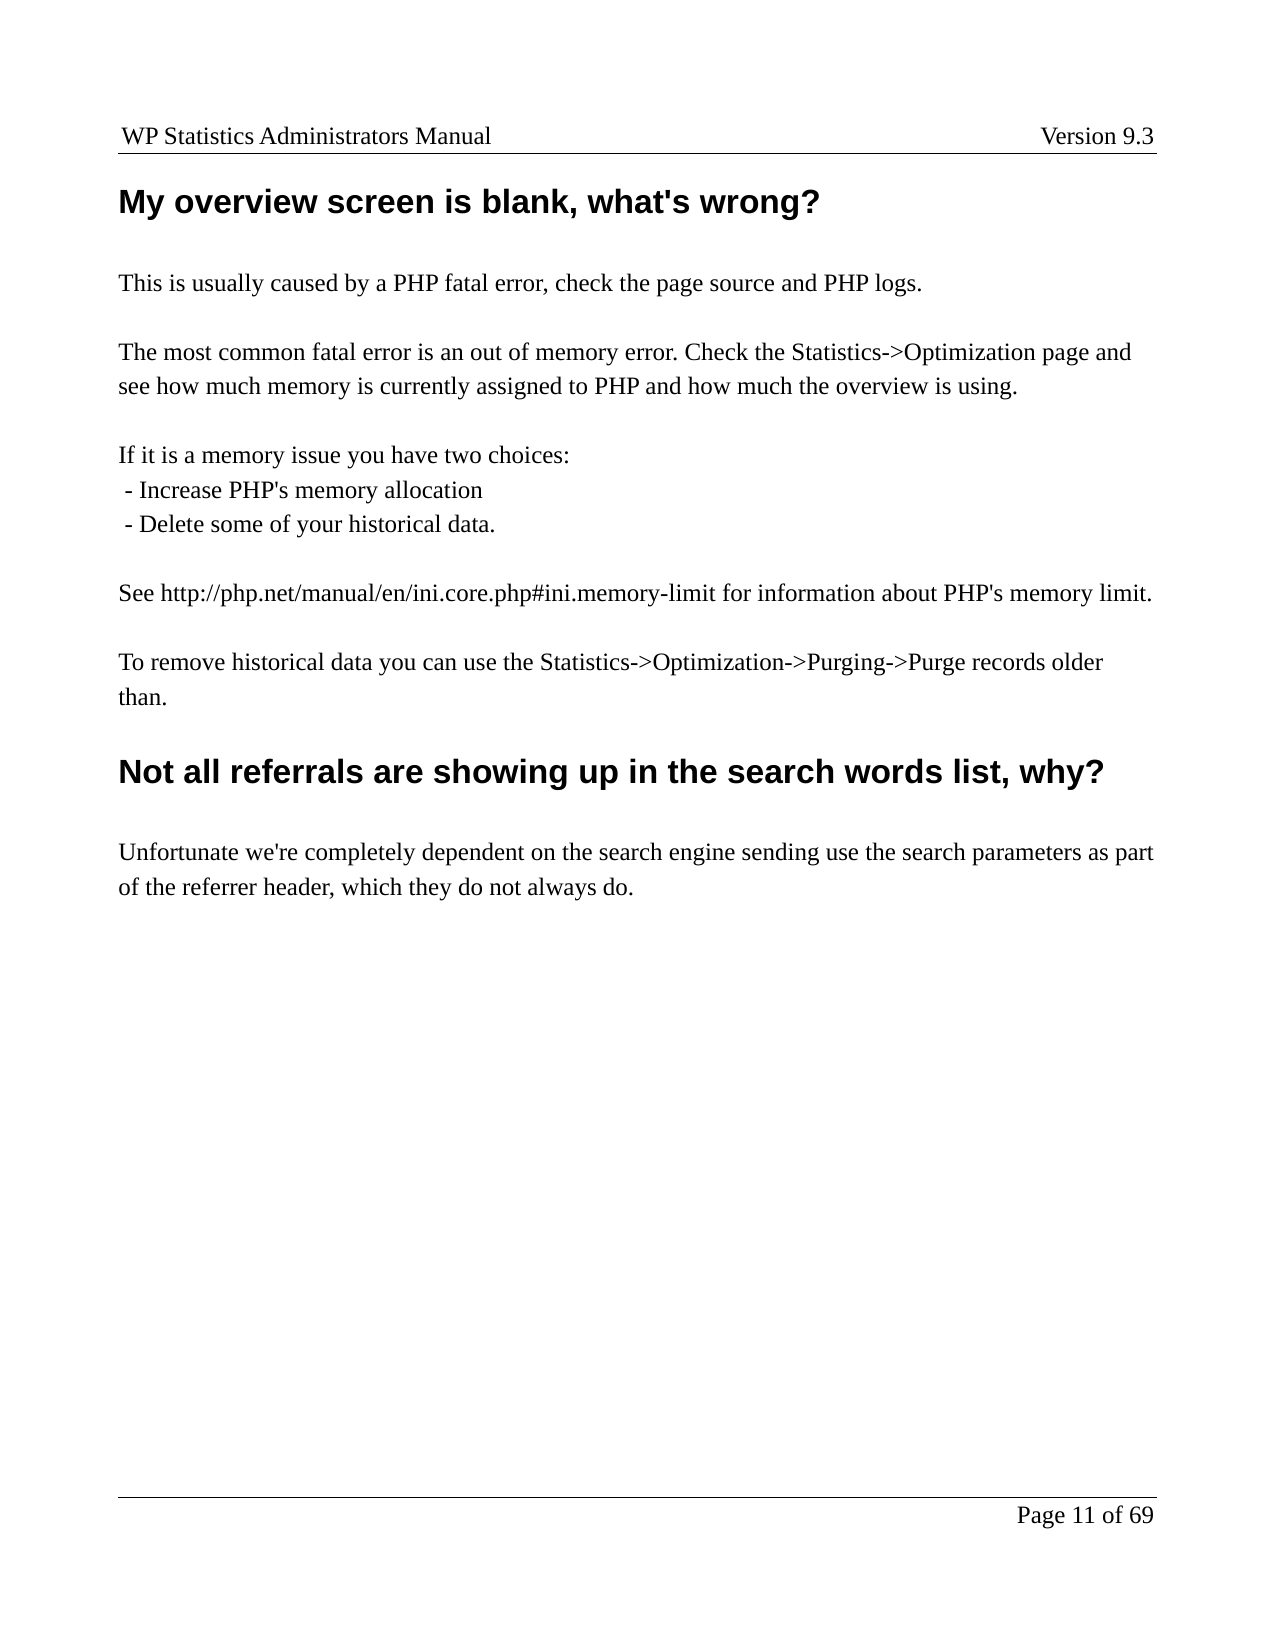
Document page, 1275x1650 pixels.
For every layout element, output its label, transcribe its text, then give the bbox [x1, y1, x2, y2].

text Unfortunate we're completely dependent on the search engine sending use the search parameters as part of the referrer header, which they do not always do. [118, 803, 1157, 900]
text This is usually caused by a PHP fatal error, check the page source and PHP logs. The most common fatal error is an out of memory error. Check the Statistics->Optimization page and see how much memory is currently assigned to PHP and how much the overview is using. If it is a memory issue you have two choices: - Increase PHP's memory allocation - Delete some of your historical data. See http://php.net/manual/en/ini.core.php#ini.memory-limit for information about PHP's memory limit. To remove historical data you can use the Statistics->Optimization->Purging->Purge records older than. [118, 233, 1157, 710]
subtitle Not all referrals are showing up in the search words list, why? [118, 752, 1157, 790]
subtitle My overview screen is blank, what's wrong? [118, 182, 1157, 221]
